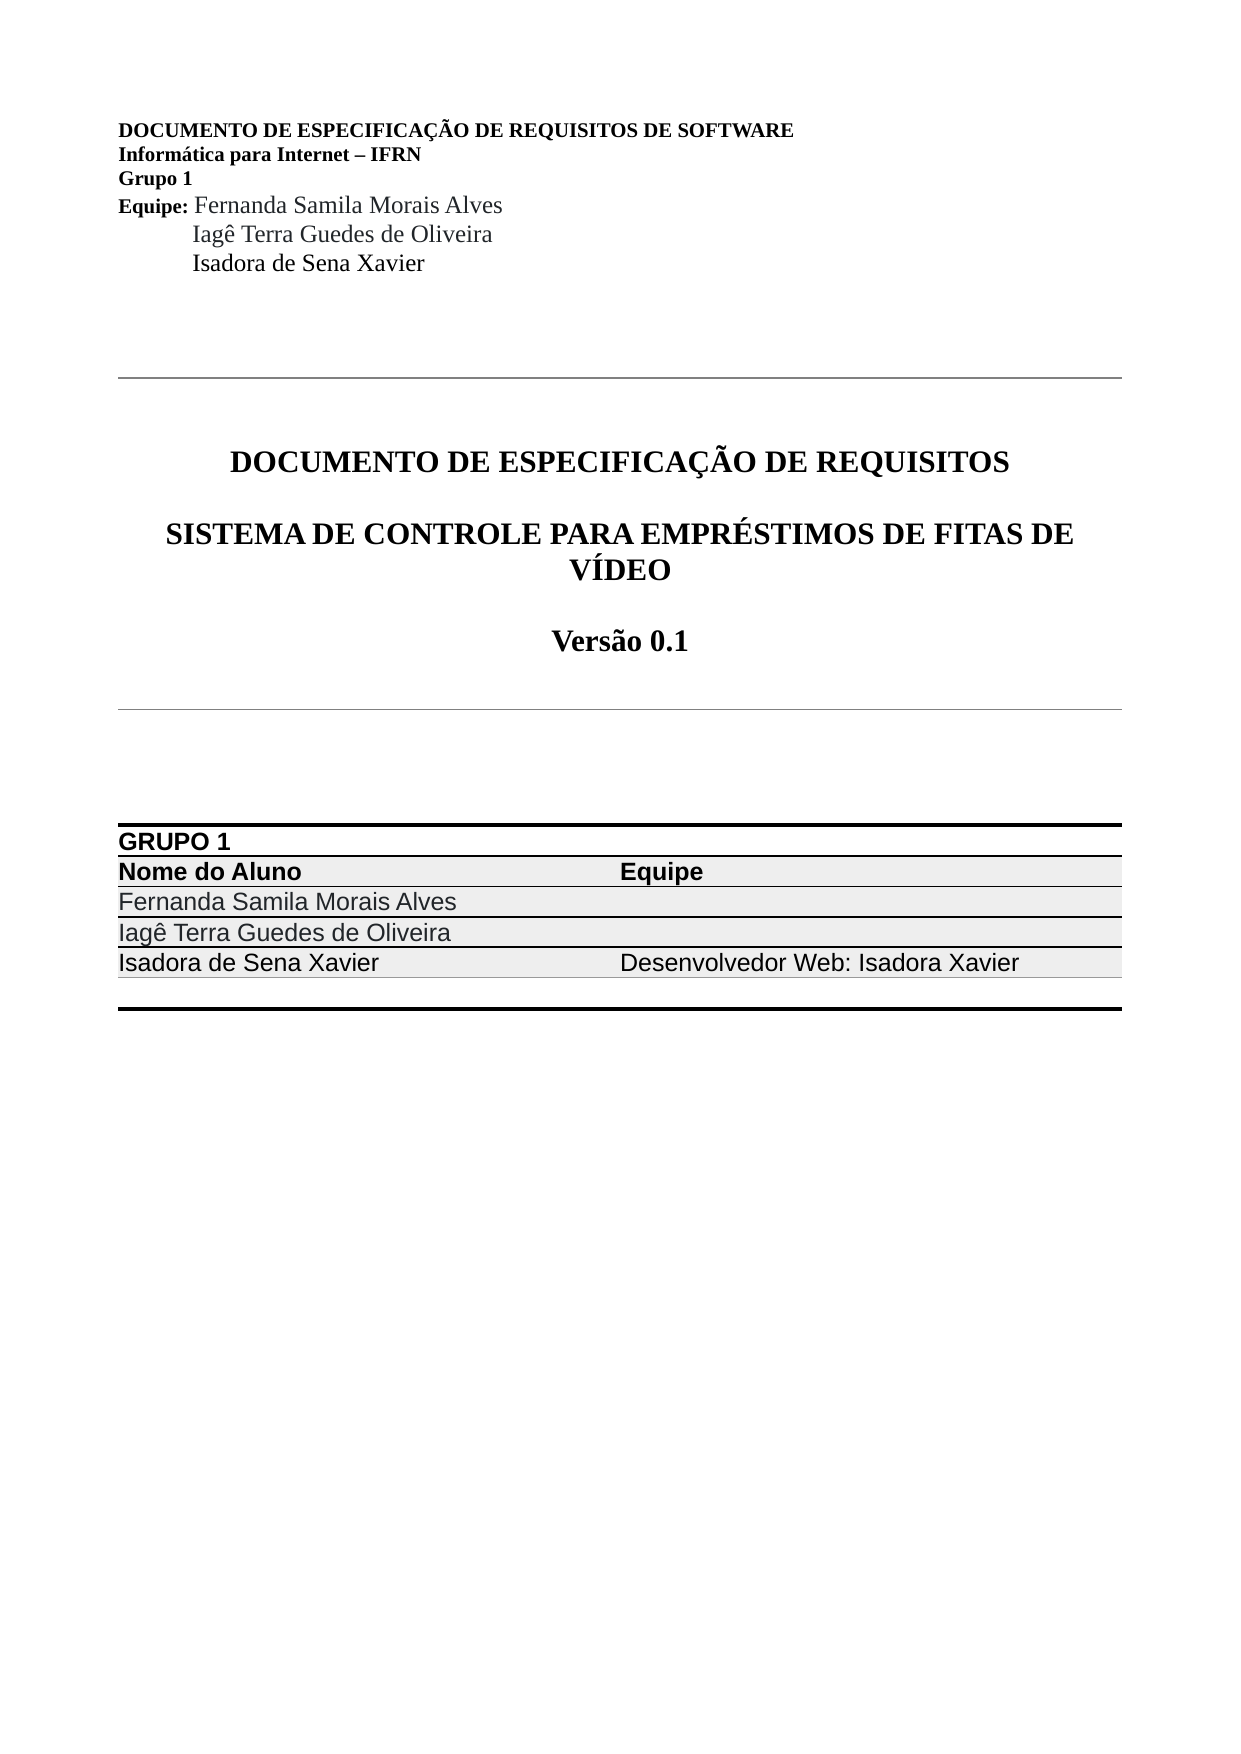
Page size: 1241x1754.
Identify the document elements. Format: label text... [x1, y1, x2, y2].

table_cell [620, 887, 1122, 916]
text Equipe: Fernanda Samila Morais Alves [118, 190, 1122, 219]
table_cell [620, 978, 1122, 1007]
table_cell Nome do Aluno [118, 857, 620, 886]
text SISTEMA DE CONTROLE PARA EMPRÉSTIMOS DE FITAS DE VÍDEO [118, 515, 1122, 587]
text DOCUMENTO DE ESPECIFICAÇÃO DE REQUISITOS DE SOFTWARE [118, 118, 1122, 142]
table_cell Fernanda Samila Morais Alves [118, 887, 620, 916]
table_cell [118, 978, 620, 1007]
table_header GRUPO 1 [118, 827, 1122, 855]
text DOCUMENTO DE ESPECIFICAÇÃO DE REQUISITOS [118, 443, 1122, 479]
table_cell Isadora de Sena Xavier [118, 948, 620, 977]
text Isadora de Sena Xavier [118, 248, 1122, 277]
text Informática para Internet – IFRN [118, 142, 1122, 166]
text Iagê Terra Guedes de Oliveira [118, 219, 1122, 248]
text Versão 0.1 [118, 623, 1122, 659]
text Grupo 1 [118, 166, 1122, 190]
table_cell Equipe [620, 857, 1122, 886]
table_cell Iagê Terra Guedes de Oliveira [118, 918, 620, 946]
table_cell Desenvolvedor Web: Isadora Xavier [620, 948, 1122, 977]
table_cell [620, 918, 1122, 946]
